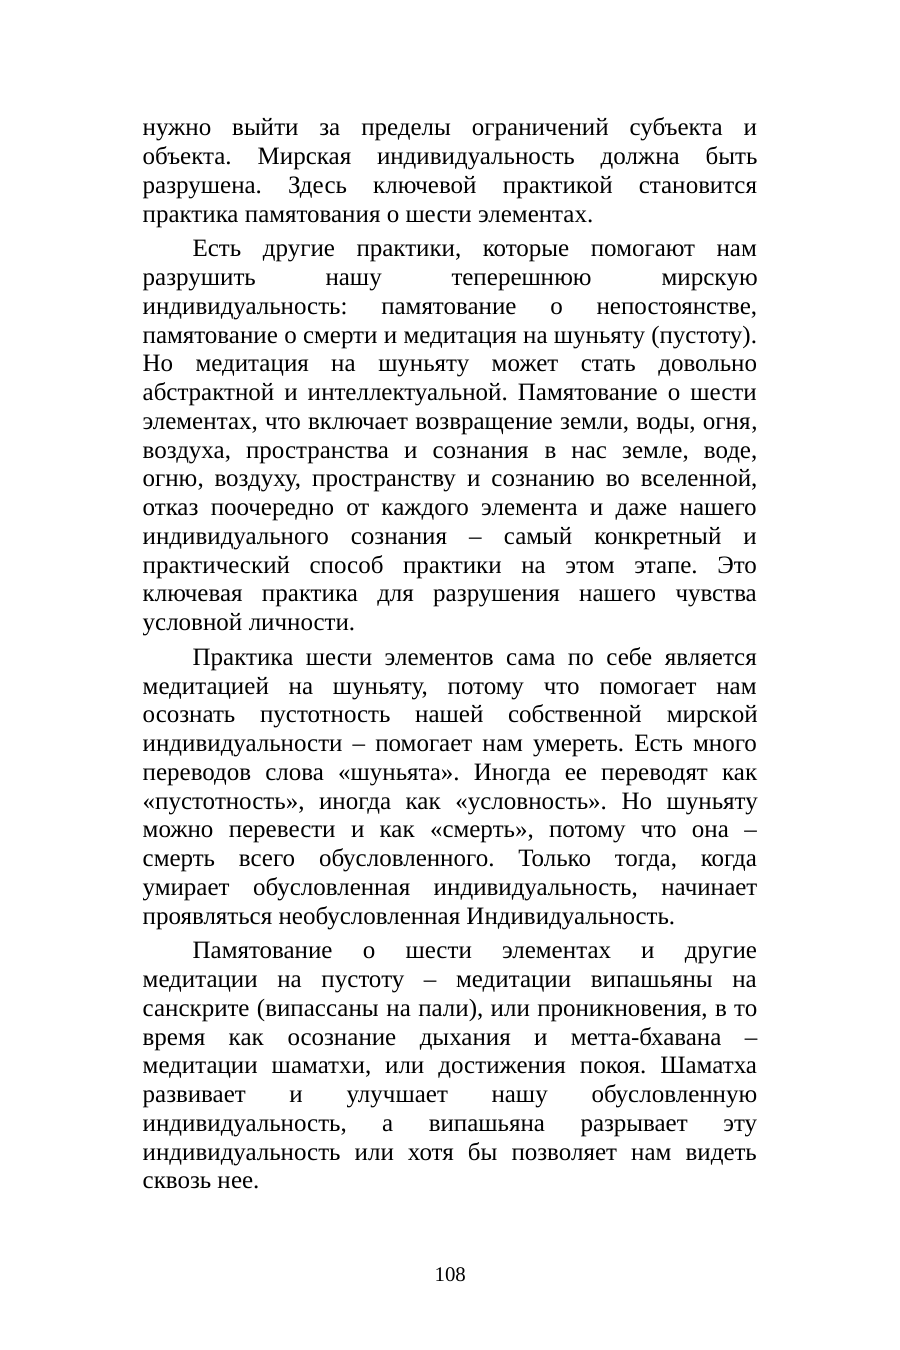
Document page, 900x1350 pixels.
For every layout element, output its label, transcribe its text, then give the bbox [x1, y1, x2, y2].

text Памятование о шести элементах и другие медитации на пустоту – медитации випашьяны на санскрите (випассаны на пали), или проникновения, в то время как осознание дыхания и метта-бхавана – медитации шаматхи, или достижения покоя. Шаматха развивает и улучшает нашу обусловленную индивидуальность, а випашьяна разрывает эту индивидуальность или хотя бы позволяет нам видеть сквозь нее. [142, 936, 757, 1194]
text Есть другие практики, которые помогают нам разрушить нашу теперешнюю мирскую индивидуальность: памятование о непостоянстве, памятование о смерти и медитация на шуньяту (пустоту). Но медитация на шуньяту может стать довольно абстрактной и интеллектуальной. Памятование о шести элементах, что включает возвращение земли, воды, огня, воздуха, пространства и сознания в нас земле, воде, огню, воздуху, пространству и сознанию во вселенной, отказ поочередно от каждого элемента и даже нашего индивидуального сознания – самый конкретный и практический способ практики на этом этапе. Это ключевая практика для разрушения нашего чувства условной личности. [142, 233, 757, 636]
text Практика шести элементов сама по себе является медитацией на шуньяту, потому что помогает нам осознать пустотность нашей собственной мирской индивидуальности – помогает нам умереть. Есть много переводов слова «шуньята». Иногда ее переводят как «пустотность», иногда как «условность». Но шуньяту можно перевести и как «смерть», потому что она – смерть всего обусловленного. Только тогда, когда умирает обусловленная индивидуальность, начинает проявляться необусловленная Индивидуальность. [142, 642, 757, 929]
text нужно выйти за пределы ограничений субъекта и объекта. Мирская индивидуальность должна быть разрушена. Здесь ключевой практикой становится практика памятования о шести элементах. [142, 112, 757, 227]
